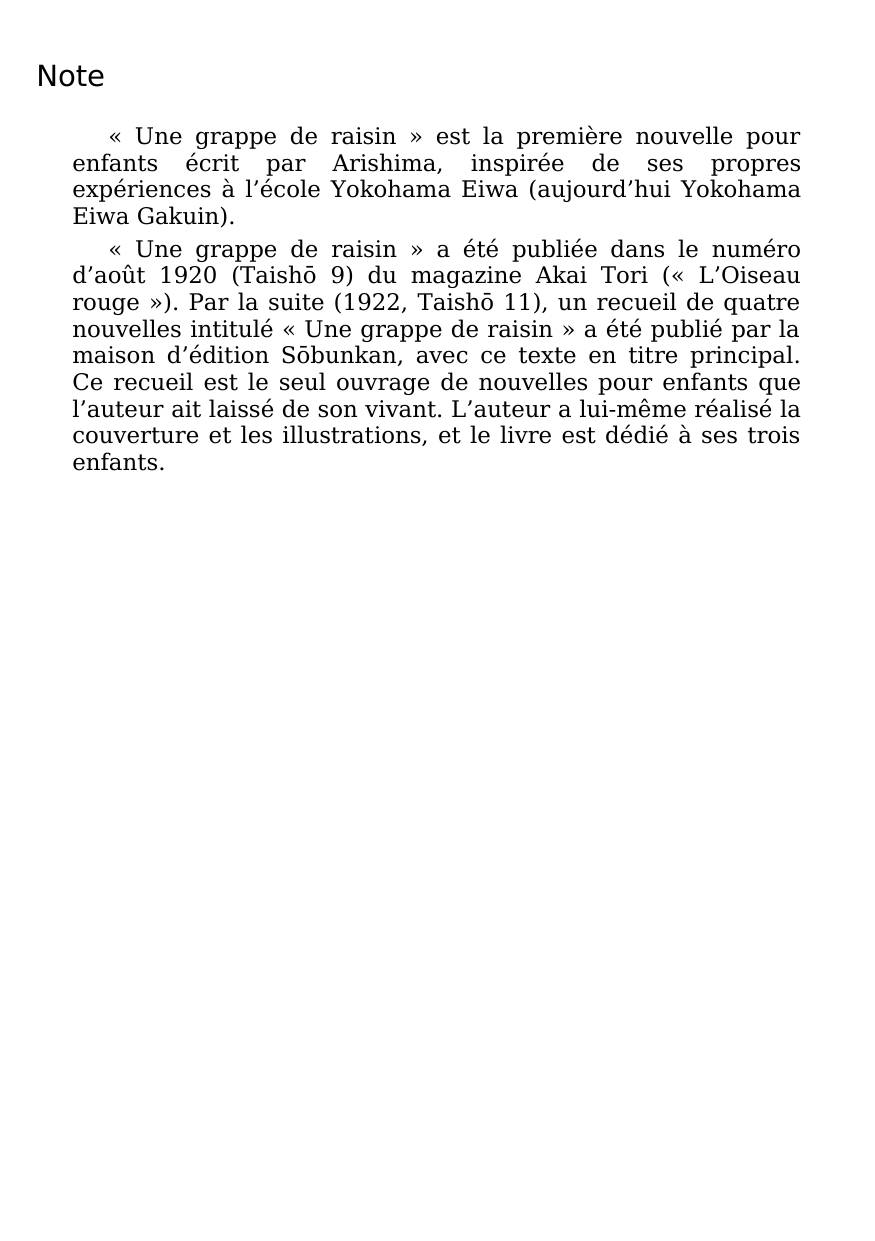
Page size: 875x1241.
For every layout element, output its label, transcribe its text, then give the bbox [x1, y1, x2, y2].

text « Une grappe de raisin » est la première nouvelle pour enfants écrit par Arishima, inspirée de ses propres expériences à l’école Yokohama Eiwa (aujourd’hui Yokohama Eiwa Gakuin). [72, 123, 802, 230]
text « Une grappe de raisin » a été publiée dans le numéro d’août 1920 (Taishō 9) du magazine Akai Tori (« L’Oiseau rouge »). Par la suite (1922, Taishō 11), un recueil de quatre nouvelles intitulé « Une grappe de raisin » a été publié par la maison d’édition Sōbunkan, avec ce texte en titre principal. Ce recueil est le seul ouvrage de nouvelles pour enfants que l’auteur ait laissé de son vivant. L’auteur a lui-même réalisé la couverture et les illustrations, et le livre est dédié à ses trois enfants. [72, 236, 802, 476]
subtitle Note [36, 60, 838, 94]
